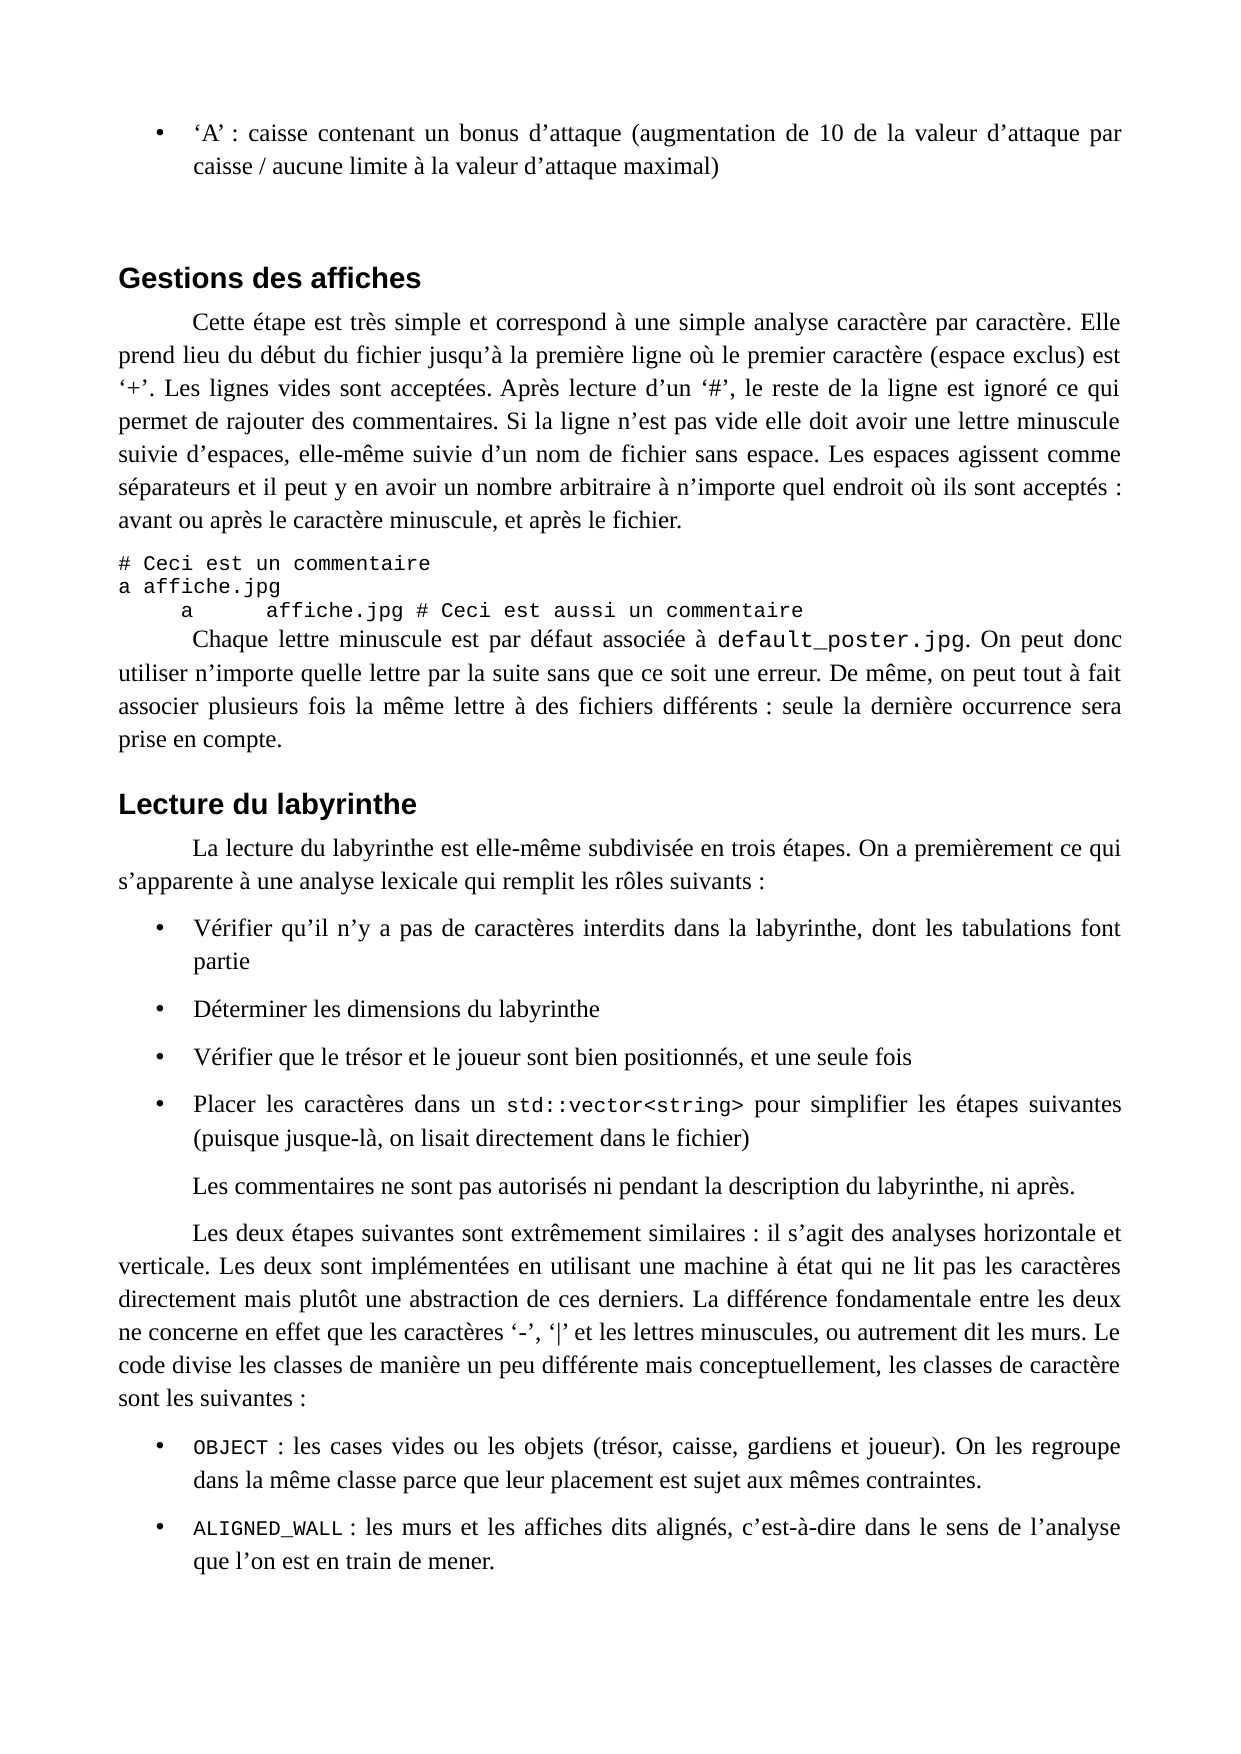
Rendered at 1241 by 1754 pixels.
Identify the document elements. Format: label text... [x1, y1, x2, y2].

text Les deux étapes suivantes sont extrêmement similaires : il s’agit des analyses horizontale et verticale. Les deux sont implémentées en utilisant une machine à état qui ne lit pas les caractères directement mais plutôt une abstraction de ces derniers. La différence fondamentale entre les deux ne concerne en effet que les caractères ‘-’, ‘|’ et les lettres minuscules, ou autrement dit les murs. Le code divise les classes de manière un peu différente mais conceptuellement, les classes de caractère sont les suivantes : [118, 1218, 1122, 1412]
text La lecture du labyrinthe est elle-même subdivisée en trois étapes. On a premièrement ce qui s’apparente à une analyse lexicale qui remplit les rôles suivants : [118, 833, 1122, 894]
subtitle Lecture du labyrinthe [118, 787, 1122, 820]
list Vérifier que le trésor et le joueur sont bien positionnés, et une seule fois [156, 1042, 1122, 1070]
list Placer les caractères dans un std::vector<string> pour simplifier les étapes suivantes (puisque jusque-là, on lisait directement dans le fichier) [156, 1089, 1122, 1152]
text # Ceci est un commentaire [118, 553, 1122, 577]
list ALIGNED_WALL : les murs et les affiches dits alignés, c’est-à-dire dans le sens de l’analyse que l’on est en train de mener. [156, 1512, 1122, 1575]
text Les commentaires ne sont pas autorisés ni pendant la description du labyrinthe, ni après. [118, 1171, 1122, 1199]
subtitle Gestions des affiches [118, 261, 1122, 295]
text a affiche.jpg # Ceci est aussi un commentaire [118, 600, 1122, 624]
list Vérifier qu’il n’y a pas de caractères interdits dans la labyrinthe, dont les tabulations font partie [156, 913, 1122, 975]
list OBJECT : les cases vides ou les objets (trésor, caisse, gardiens et joueur). On les regroupe dans la même classe parce que leur placement est sujet aux mêmes contraintes. [156, 1431, 1122, 1494]
list ‘A’ : caisse contenant un bonus d’attaque (augmentation de 10 de la valeur d’attaque par caisse / aucune limite à la valeur d’attaque maximal) [156, 118, 1122, 180]
text Chaque lettre minuscule est par défaut associée à default_poster.jpg. On peut donc utiliser n’importe quelle lettre par la suite sans que ce soit une erreur. De même, on peut tout à fait associer plusieurs fois la même lettre à des fichiers différents : seule la dernière occurrence sera prise en compte. [118, 624, 1122, 753]
text Cette étape est très simple et correspond à une simple analyse caractère par caractère. Elle prend lieu du début du fichier jusqu’à la première ligne où le premier caractère (espace exclus) est ‘+’. Les lignes vides sont acceptées. Après lecture d’un ‘#’, le reste de la ligne est ignoré ce qui permet de rajouter des commentaires. Si la ligne n’est pas vide elle doit avoir une lettre minuscule suivie d’espaces, elle-même suivie d’un nom de fichier sans espace. Les espaces agissent comme séparateurs et il peut y en avoir un nombre arbitraire à n’importe quel endroit où ils sont acceptés : avant ou après le caractère minuscule, et après le fichier. [118, 307, 1122, 534]
list Déterminer les dimensions du labyrinthe [156, 994, 1122, 1023]
text a affiche.jpg [118, 577, 1122, 600]
